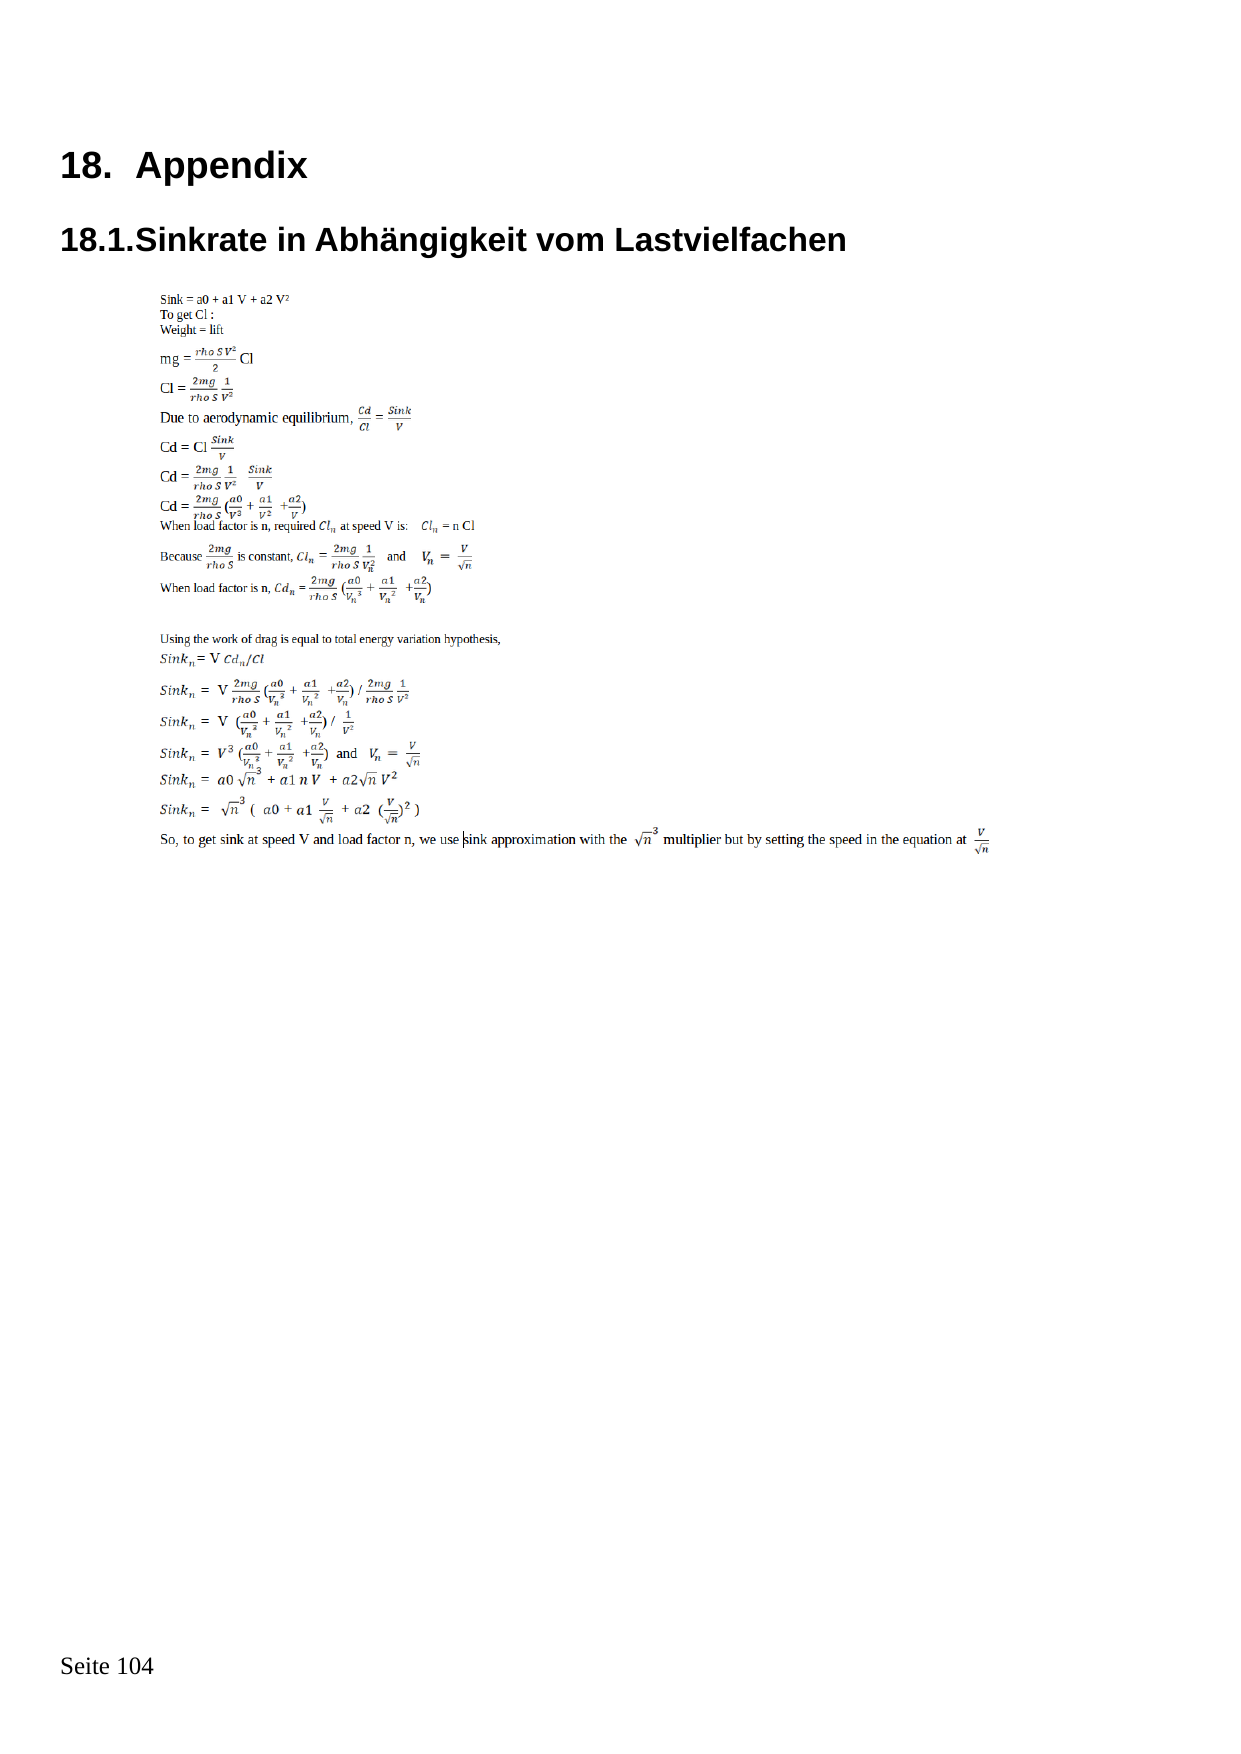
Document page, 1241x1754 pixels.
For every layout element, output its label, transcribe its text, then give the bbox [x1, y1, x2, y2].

picture [154, 285, 1053, 867]
subtitle Sinkrate in Abhängigkeit vom Lastvielfachen [60, 220, 1207, 259]
subtitle Appendix [60, 143, 1207, 187]
